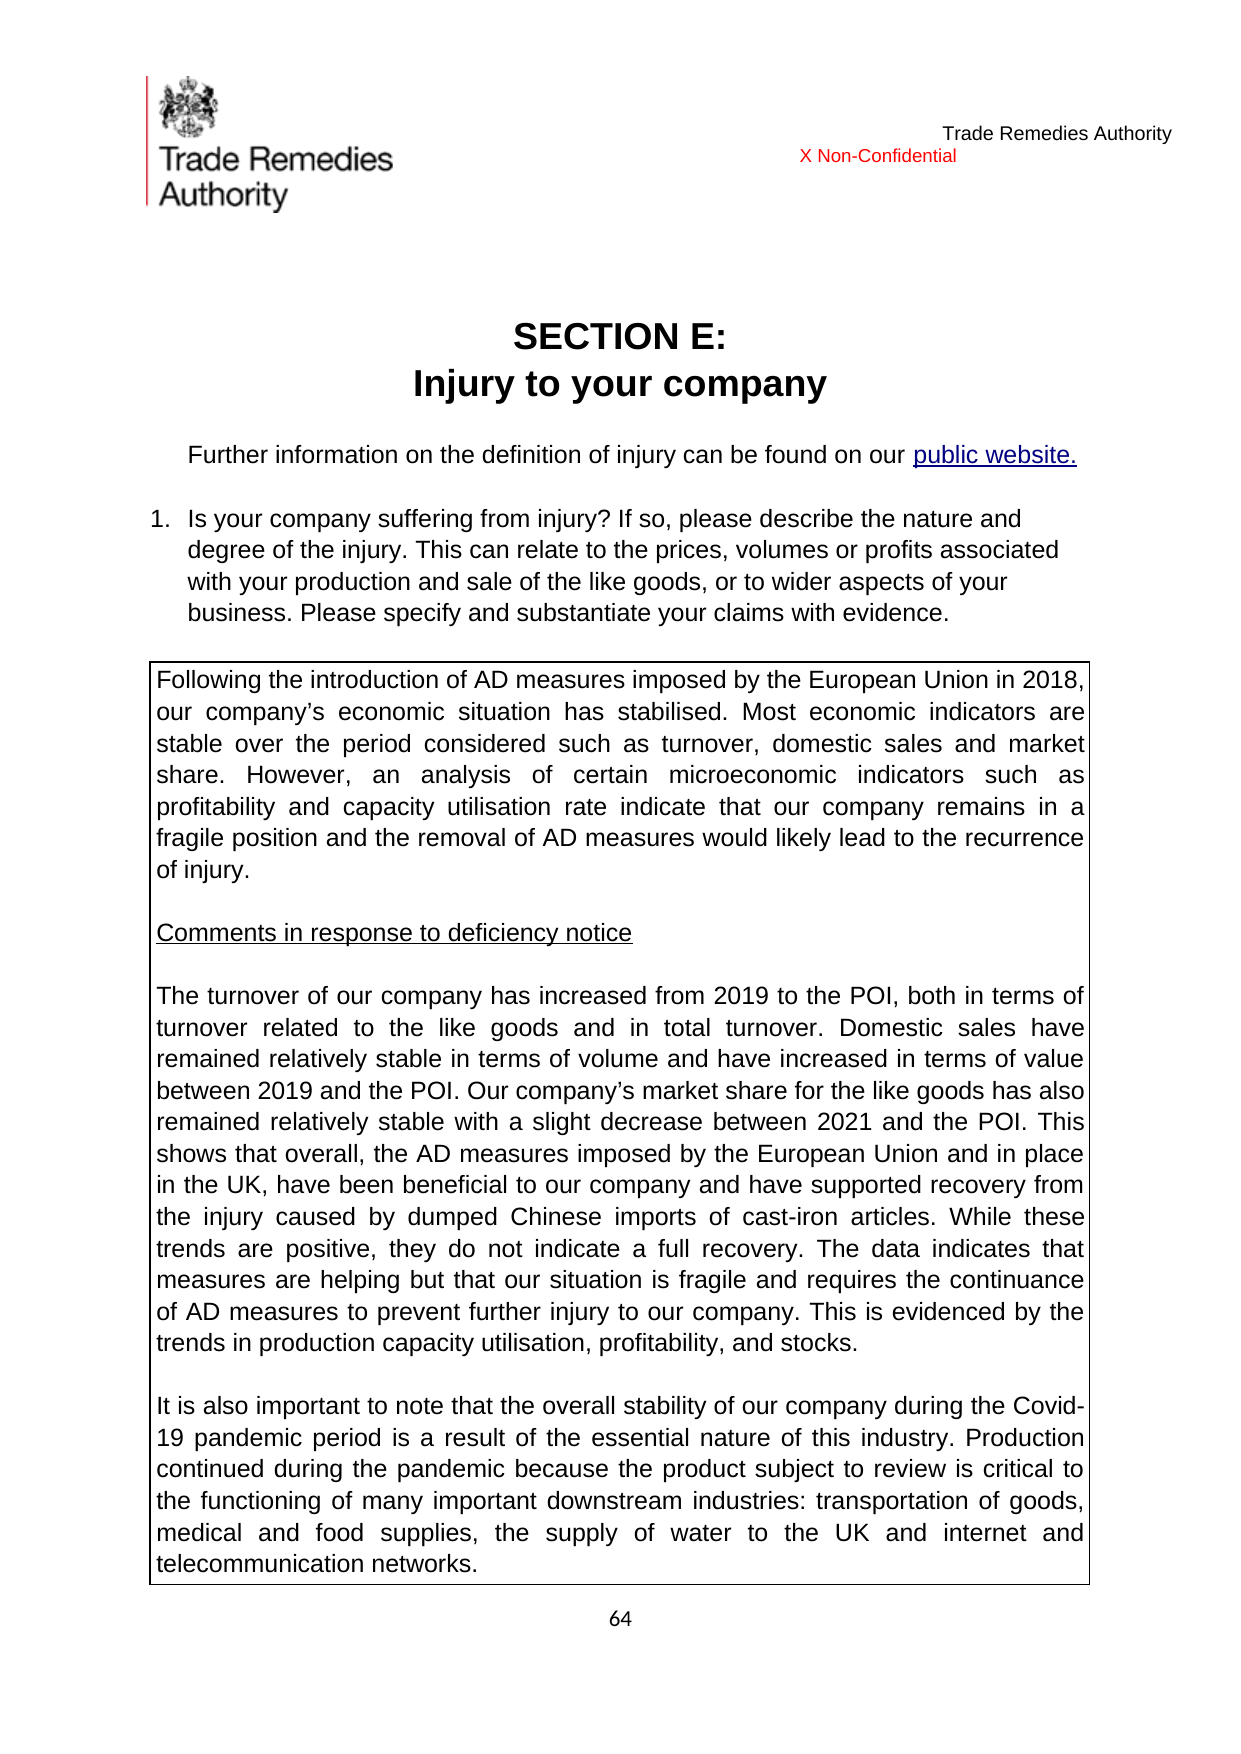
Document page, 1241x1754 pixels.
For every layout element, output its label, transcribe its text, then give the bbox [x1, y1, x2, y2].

table_header Following the introduction of AD measures imposed by the European Union in 2018, our company’s economic situation has stabilised. Most economic indicators are stable over the period considered such as turnover, domestic sales and market share. However, an analysis of certain microeconomic indicators such as profitability and capacity utilisation rate indicate that our company remains in a fragile position and the removal of AD measures would likely lead to the recurrence of injury. Comments in response to deficiency notice The turnover of our company has increased from 2019 to the POI, both in terms of turnover related to the like goods and in total turnover. Domestic sales have remained relatively stable in terms of volume and have increased in terms of value between 2019 and the POI. Our company’s market share for the like goods has also remained relatively stable with a slight decrease between 2021 and the POI. This shows that overall, the AD measures imposed by the European Union and in place in the UK, have been beneficial to our company and have supported recovery from the injury caused by dumped Chinese imports of cast-iron articles. While these trends are positive, they do not indicate a full recovery. The data indicates that measures are helping but that our situation is fragile and requires the continuance of AD measures to prevent further injury to our company. This is evidenced by the trends in production capacity utilisation, profitability, and stocks. It is also important to note that the overall stability of our company during the Covid-19 pandemic period is a result of the essential nature of this industry. Production continued during the pandemic because the product subject to review is critical to the functioning of many important downstream industries: transportation of goods, medical and food supplies, the supply of water to the UK and internet and telecommunication networks. [151, 663, 1089, 1584]
list Further information on the definition of injury can be found on our public website. [187, 441, 1090, 469]
subtitle SECTION E: Injury to your company [150, 314, 1090, 405]
list Is your company suffering from injury? If so, please describe the nature and degree of the injury. This can relate to the prices, volumes or profits associated with your production and sale of the like goods, or to wider aspects of your business. Please specify and substantiate your claims with evidence. [150, 504, 1090, 627]
